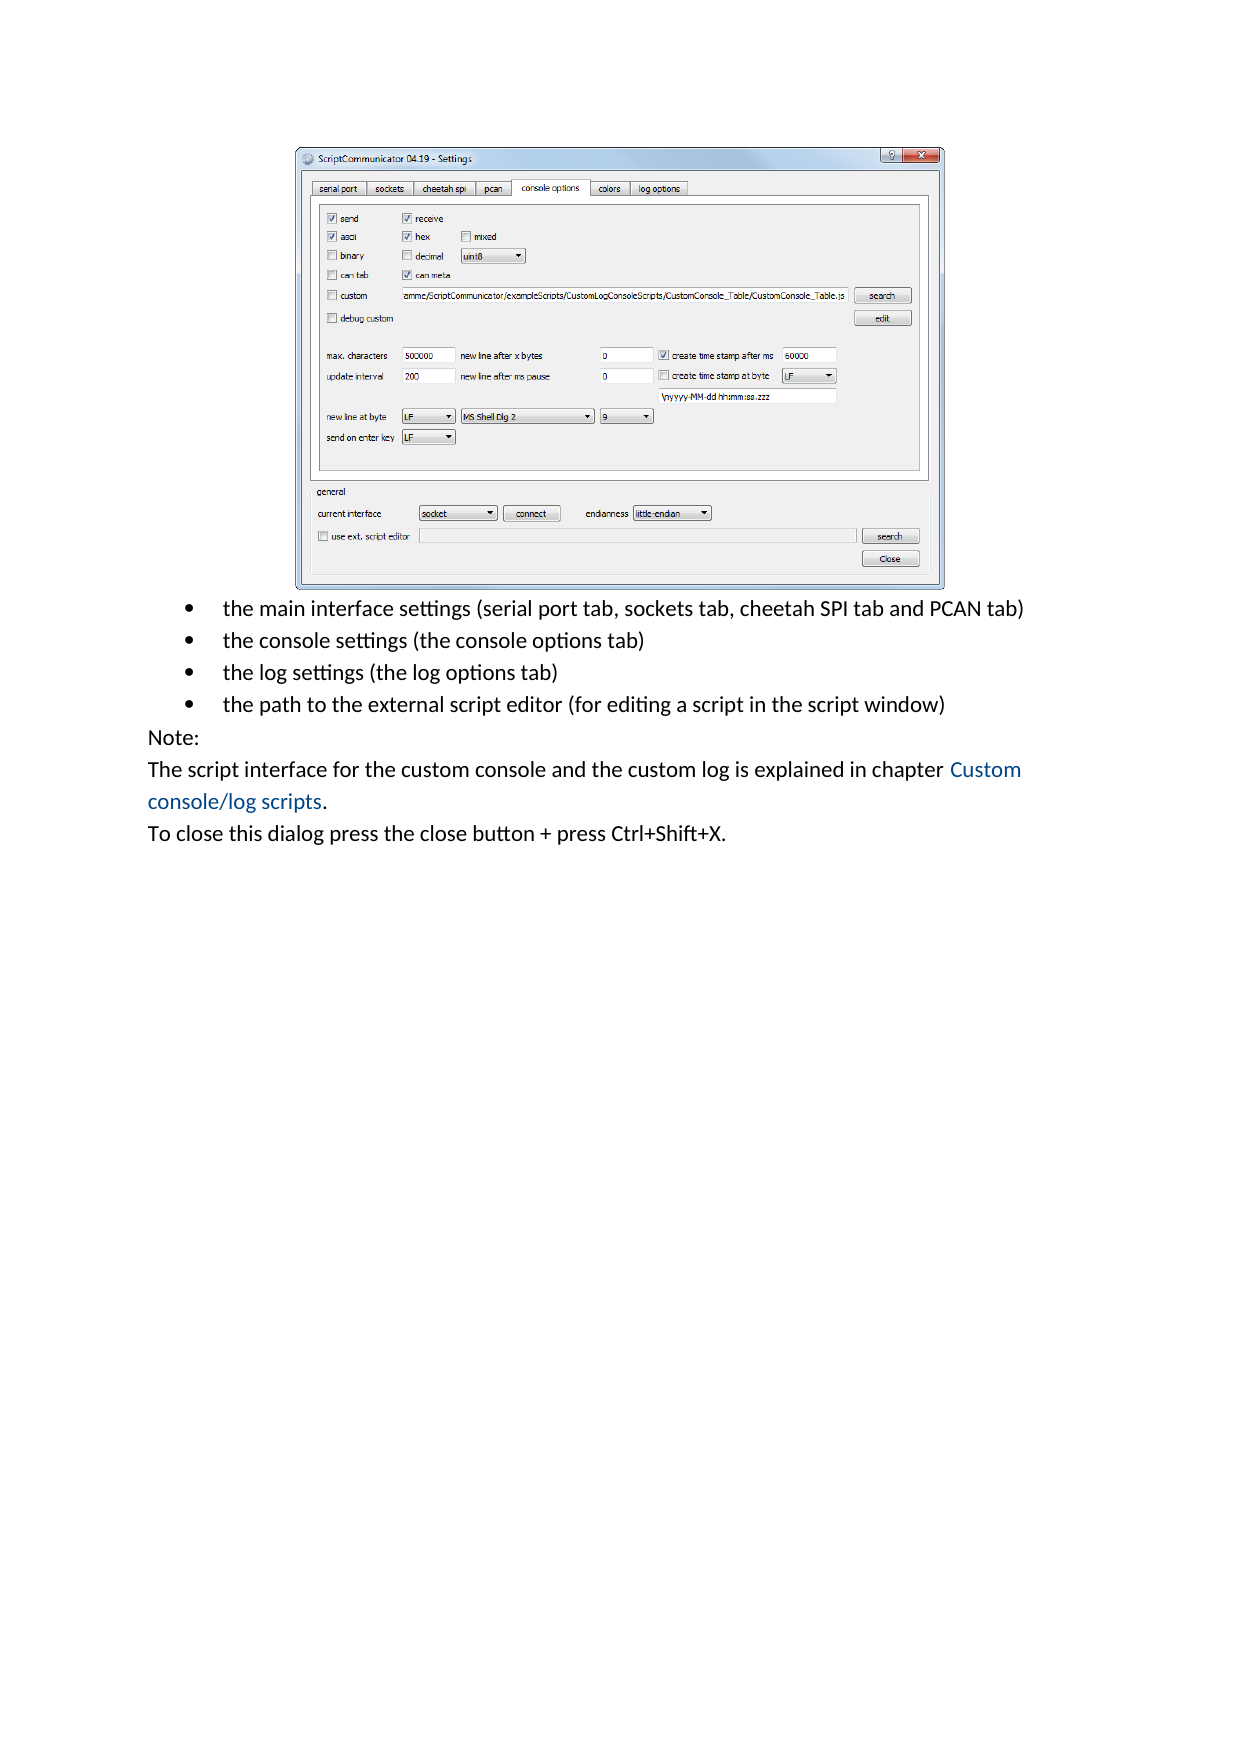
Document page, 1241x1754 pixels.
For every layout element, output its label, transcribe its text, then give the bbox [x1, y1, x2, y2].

list the log settings (the log options tab) [185, 658, 1093, 686]
list the path to the external script editor (for editing a script in the script window) [185, 691, 1093, 719]
list the console settings (the console options tab) [185, 626, 1093, 654]
list the main interface settings (serial port tab, sockets tab, cheetah SPI tab and PCAN tab) [185, 148, 1093, 622]
list To close this dialog press the close button + press Ctrl+Shift+X. [148, 819, 1093, 847]
list Note: [148, 723, 1093, 751]
picture [295, 147, 945, 590]
list The script interface for the custom console and the custom log is explained in chapter Custom console/log scripts. [148, 755, 1093, 815]
